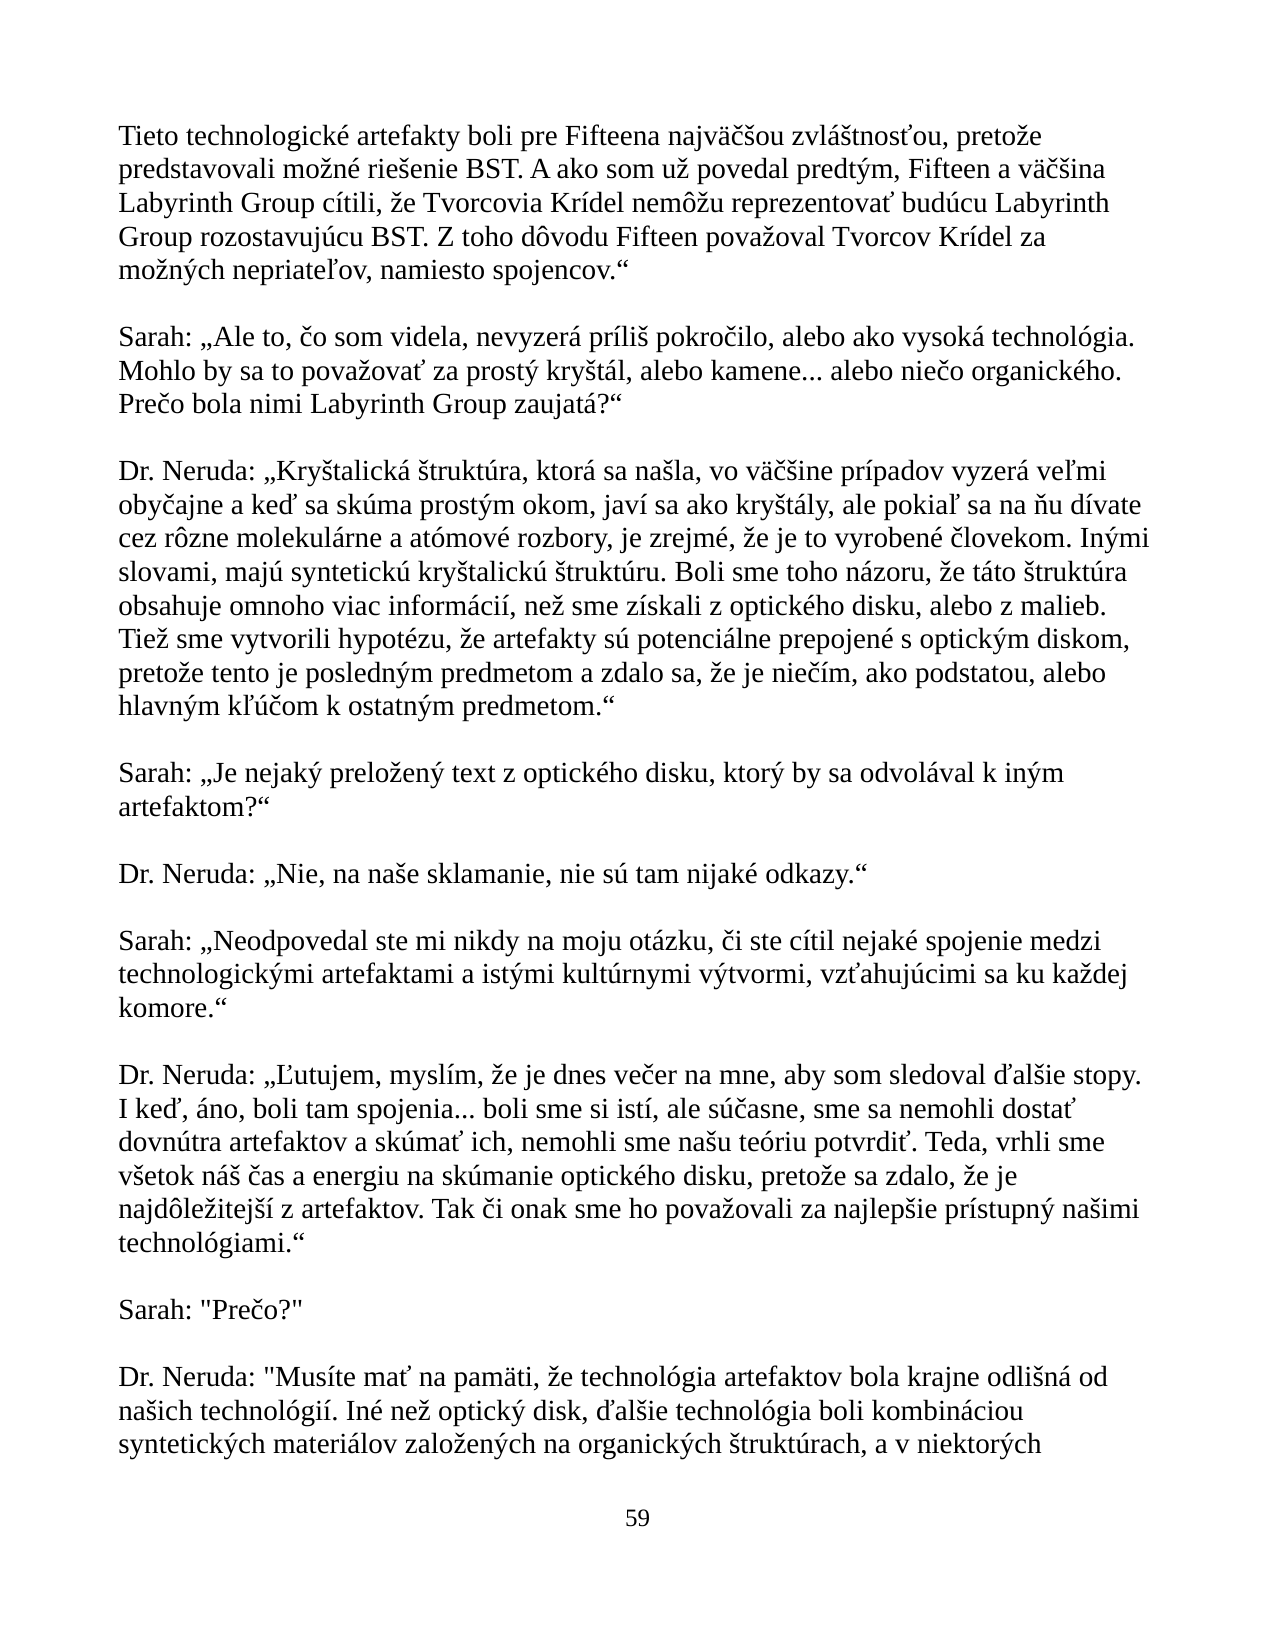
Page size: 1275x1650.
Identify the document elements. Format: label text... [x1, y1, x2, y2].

text Tieto technologické artefakty boli pre Fifteena najväčšou zvláštnosťou, pretože predstavovali možné riešenie BST. A ako som už povedal predtým, Fifteen a väčšina Labyrinth Group cítili, že Tvorcovia Krídel nemôžu reprezentovať budúcu Labyrinth Group rozostavujúcu BST. Z toho dôvodu Fifteen považoval Tvorcov Krídel za možných nepriateľov, namiesto spojencov.“ Sarah: „Ale to, čo som videla, nevyzerá príliš pokročilo, alebo ako vysoká technológia. Mohlo by sa to považovať za prostý kryštál, alebo kamene... alebo niečo organického. Prečo bola nimi Labyrinth Group zaujatá?“ Dr. Neruda: „Kryštalická štruktúra, ktorá sa našla, vo väčšine prípadov vyzerá veľmi obyčajne a keď sa skúma prostým okom, javí sa ako kryštály, ale pokiaľ sa na ňu dívate cez rôzne molekulárne a atómové rozbory, je zrejmé, že je to vyrobené človekom. Inými slovami, majú syntetickú kryštalickú štruktúru. Boli sme toho názoru, že táto štruktúra obsahuje omnoho viac informácií, než sme získali z optického disku, alebo z malieb. Tiež sme vytvorili hypotézu, že artefakty sú potenciálne prepojené s optickým diskom, pretože tento je posledným predmetom a zdalo sa, že je niečím, ako podstatou, alebo hlavným kľúčom k ostatným predmetom.“ Sarah: „Je nejaký preložený text z optického disku, ktorý by sa odvolával k iným artefaktom?“ Dr. Neruda: „Nie, na naše sklamanie, nie sú tam nijaké odkazy.“ Sarah: „Neodpovedal ste mi nikdy na moju otázku, či ste cítil nejaké spojenie medzi technologickými artefaktami a istými kultúrnymi výtvormi, vzťahujúcimi sa ku každej komore.“ Dr. Neruda: „Ľutujem, myslím, že je dnes večer na mne, aby som sledoval ďalšie stopy. I keď, áno, boli tam spojenia... boli sme si istí, ale súčasne, sme sa nemohli dostať dovnútra artefaktov a skúmať ich, nemohli sme našu teóriu potvrdiť. Teda, vrhli sme všetok náš čas a energiu na skúmanie optického disku, pretože sa zdalo, že je najdôležitejší z artefaktov. Tak či onak sme ho považovali za najlepšie prístupný našimi technológiami.“ Sarah: "Prečo?" Dr. Neruda: "Musíte mať na pamäti, že technológia artefaktov bola krajne odlišná od našich technológií. Iné než optický disk, ďalšie technológia boli kombináciou syntetických materiálov založených na organických štruktúrach, a v niektorých [118, 118, 1157, 1460]
